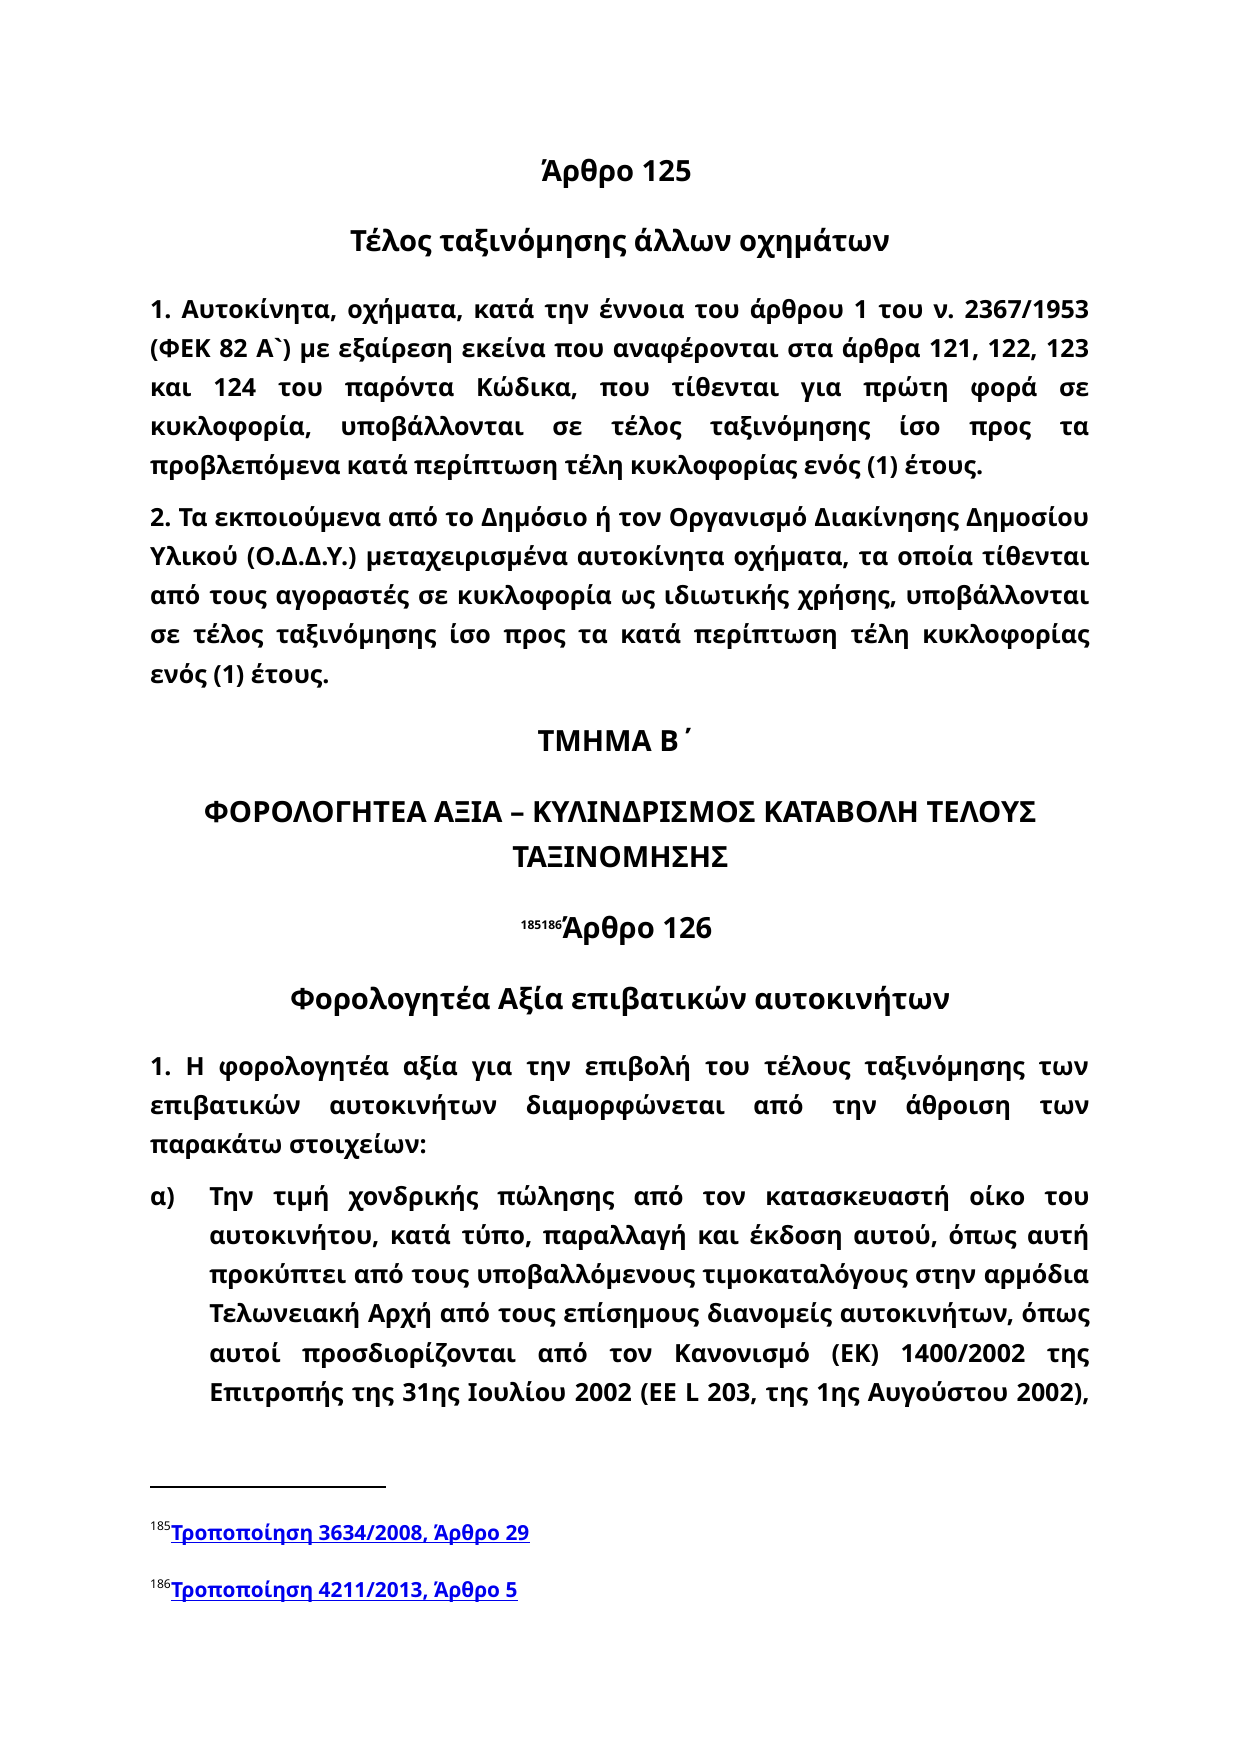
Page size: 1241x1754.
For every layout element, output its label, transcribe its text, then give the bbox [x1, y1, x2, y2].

text Τροποποίηση 3634/2008, Άρθρο 29 [150, 1518, 1090, 1546]
subtitle Φορολογητέα Αξία επιβατικών αυτοκινήτων [150, 978, 1090, 1018]
subtitle ΦΟΡΟΛΟΓΗΤΕΑ ΑΞΙΑ – ΚΥΛΙΝΔΡΙΣΜΟΣ ΚΑΤΑΒΟΛΗ ΤΕΛΟΥΣ ΤΑΞΙΝΟΜΗΣΗΣ [150, 791, 1090, 876]
text Τροποποίηση 4211/2013, Άρθρο 5 [150, 1576, 1090, 1604]
subtitle Άρθρο 126 [150, 907, 1090, 947]
list α) Την τιμή χονδρικής πώλησης από τον κατασκευαστή οίκο του αυτοκινήτου, κατά τύπο, παραλλαγή και έκδοση αυτού, όπως αυτή προκύπτει από τους υποβαλλόμενους τιμοκαταλόγους στην αρμόδια Τελωνειακή Αρχή από τους επίσημους διανομείς αυτοκινήτων, όπως αυτοί προσδιορίζονται από τον Κανονισμό (ΕΚ) 1400/2002 της Επιτροπής της 31ης Ιουλίου 2002 (ΕΕ L 203, της 1ης Αυγούστου 2002), [150, 1178, 1090, 1408]
text 1. Η φορολογητέα αξία για την επιβολή του τέλους ταξινόμησης των επιβατικών αυτοκινήτων διαμορφώνεται από την άθροιση των παρακάτω στοιχείων: [150, 1048, 1090, 1161]
subtitle Τέλος ταξινόμησης άλλων οχημάτων [150, 221, 1090, 260]
subtitle Άρθρο 125 [150, 150, 1090, 190]
text 1. Αυτοκίνητα, οχήματα, κατά την έννοια του άρθρου 1 του ν. 2367/1953 (ΦΕΚ 82 Α`) με εξαίρεση εκείνα που αναφέρονται στα άρθρα 121, 122, 123 και 124 του παρόντα Κώδικα, που τίθενται για πρώτη φορά σε κυκλοφορία, υποβάλλονται σε τέλος ταξινόμησης ίσο προς τα προβλεπόμενα κατά περίπτωση τέλη κυκλοφορίας ενός (1) έτους. [150, 291, 1090, 482]
text 2. Τα εκποιούμενα από το Δημόσιο ή τον Οργανισμό Διακίνησης Δημοσίου Υλικού (Ο.Δ.Δ.Υ.) μεταχειρισμένα αυτοκίνητα οχήματα, τα οποία τίθενται από τους αγοραστές σε κυκλοφορία ως ιδιωτικής χρήσης, υποβάλλονται σε τέλος ταξινόμησης ίσο προς τα κατά περίπτωση τέλη κυκλοφορίας ενός (1) έτους. [150, 499, 1090, 690]
subtitle ΤΜΗΜΑ Β΄ [150, 720, 1090, 760]
